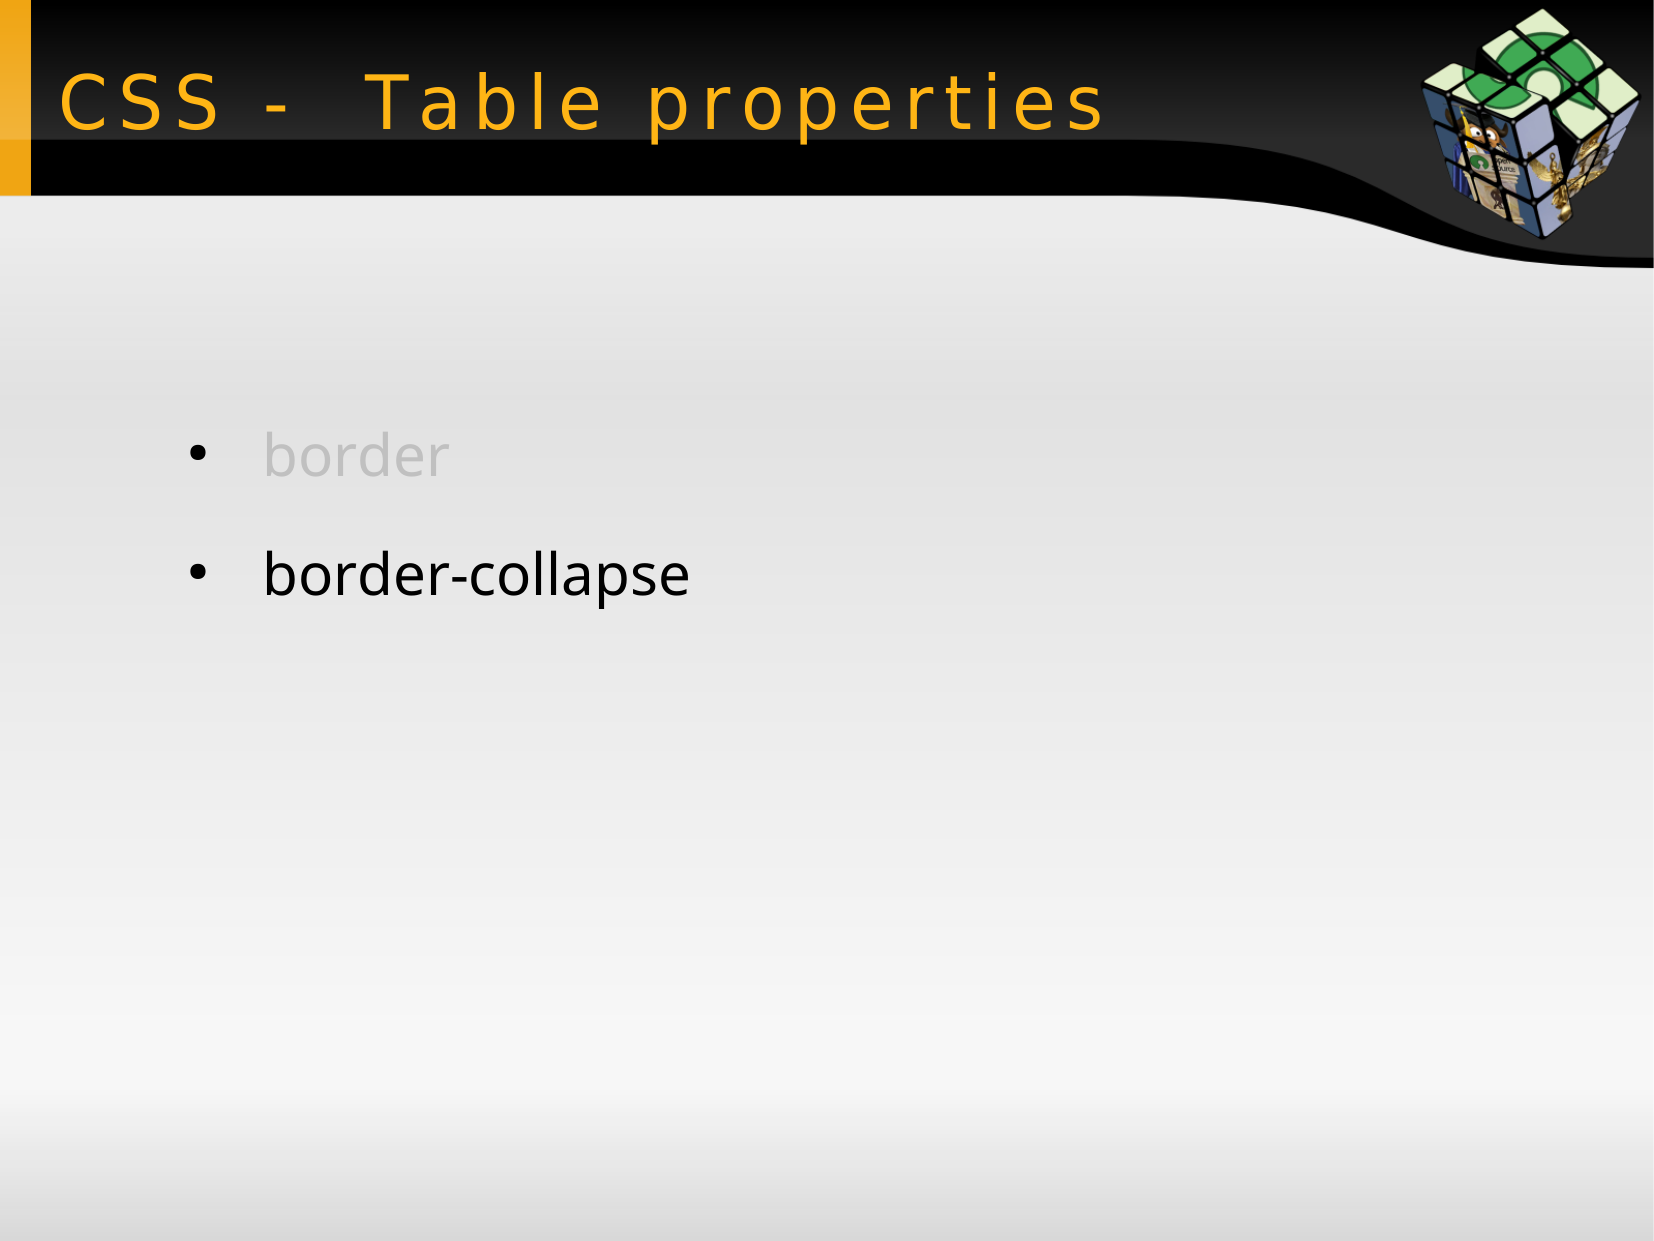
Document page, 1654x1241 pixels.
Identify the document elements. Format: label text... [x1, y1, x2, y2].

title CSS - Table properties [59, 29, 1501, 178]
picture [0, 0, 1654, 1241]
subtitle border border-collapse [187, 375, 1576, 1201]
